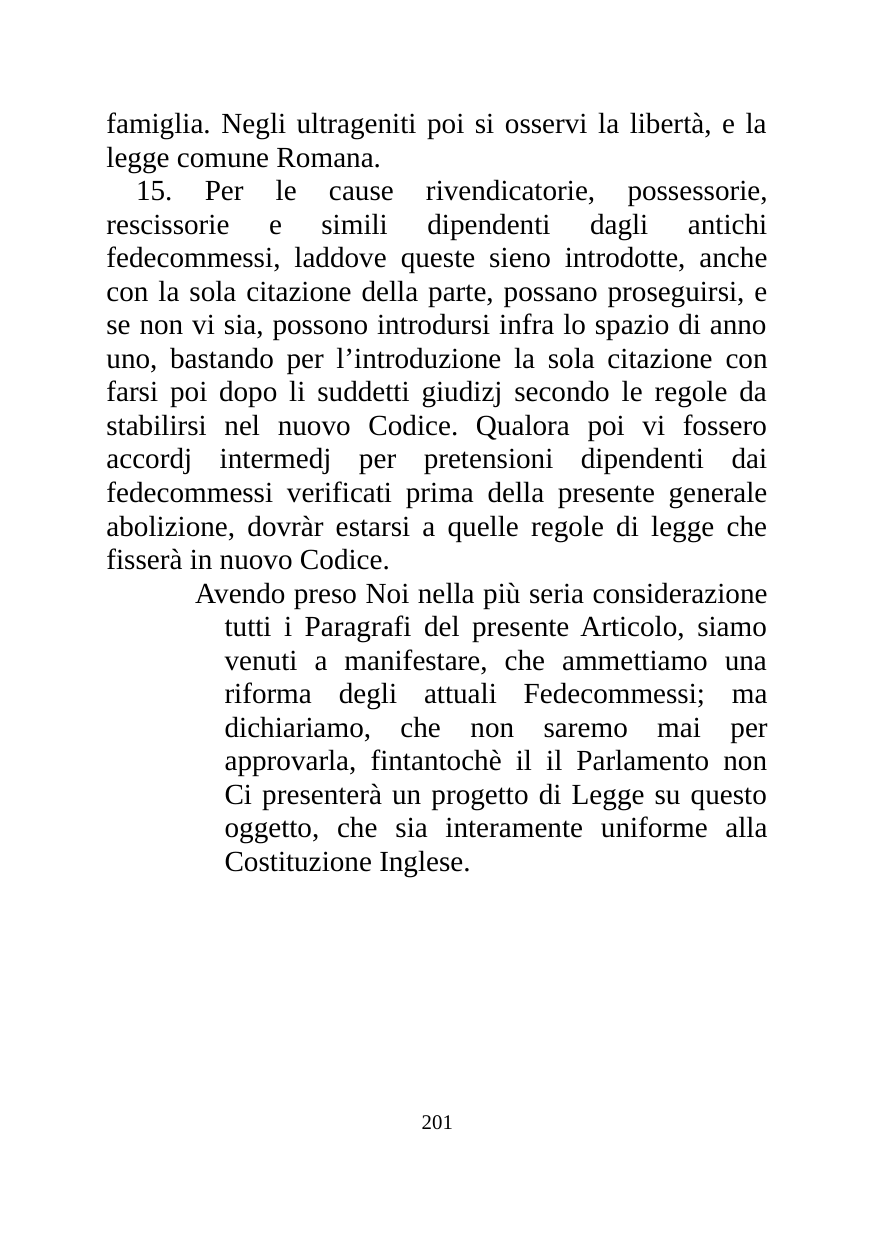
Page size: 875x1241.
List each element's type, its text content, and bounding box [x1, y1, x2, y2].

text 15. Per le cause rivendicatorie, possessorie, rescissorie e simili dipendenti dagli antichi fedecommessi, laddove queste sieno introdotte, anche con la sola citazione della parte, possano proseguirsi, e se non vi sia, possono introdursi infra lo spazio di anno uno, bastando per l’introduzione la sola citazione con farsi poi dopo li suddetti giudizj secondo le regole da stabilirsi nel nuovo Codice. Qualora poi vi fossero accordj intermedj per pretensioni dipendenti dai fedecommessi verificati prima della presente generale abolizione, dovràr estarsi a quelle regole di legge che fisserà in nuovo Codice. [106, 173, 768, 576]
text Avendo preso Noi nella più seria considerazione tutti i Paragrafi del presente Articolo, siamo venuti a manifestare, che ammettiamo una riforma degli attuali Fedecommessi; ma dichiariamo, che non saremo mai per approvarla, fintantochè il il Parlamento non Ci presenterà un progetto di Legge su questo oggetto, che sia interamente uniforme alla Costituzione Inglese. [195, 576, 768, 878]
text famiglia. Negli ultrageniti poi si osservi la libertà, e la legge comune Romana. [106, 106, 768, 173]
